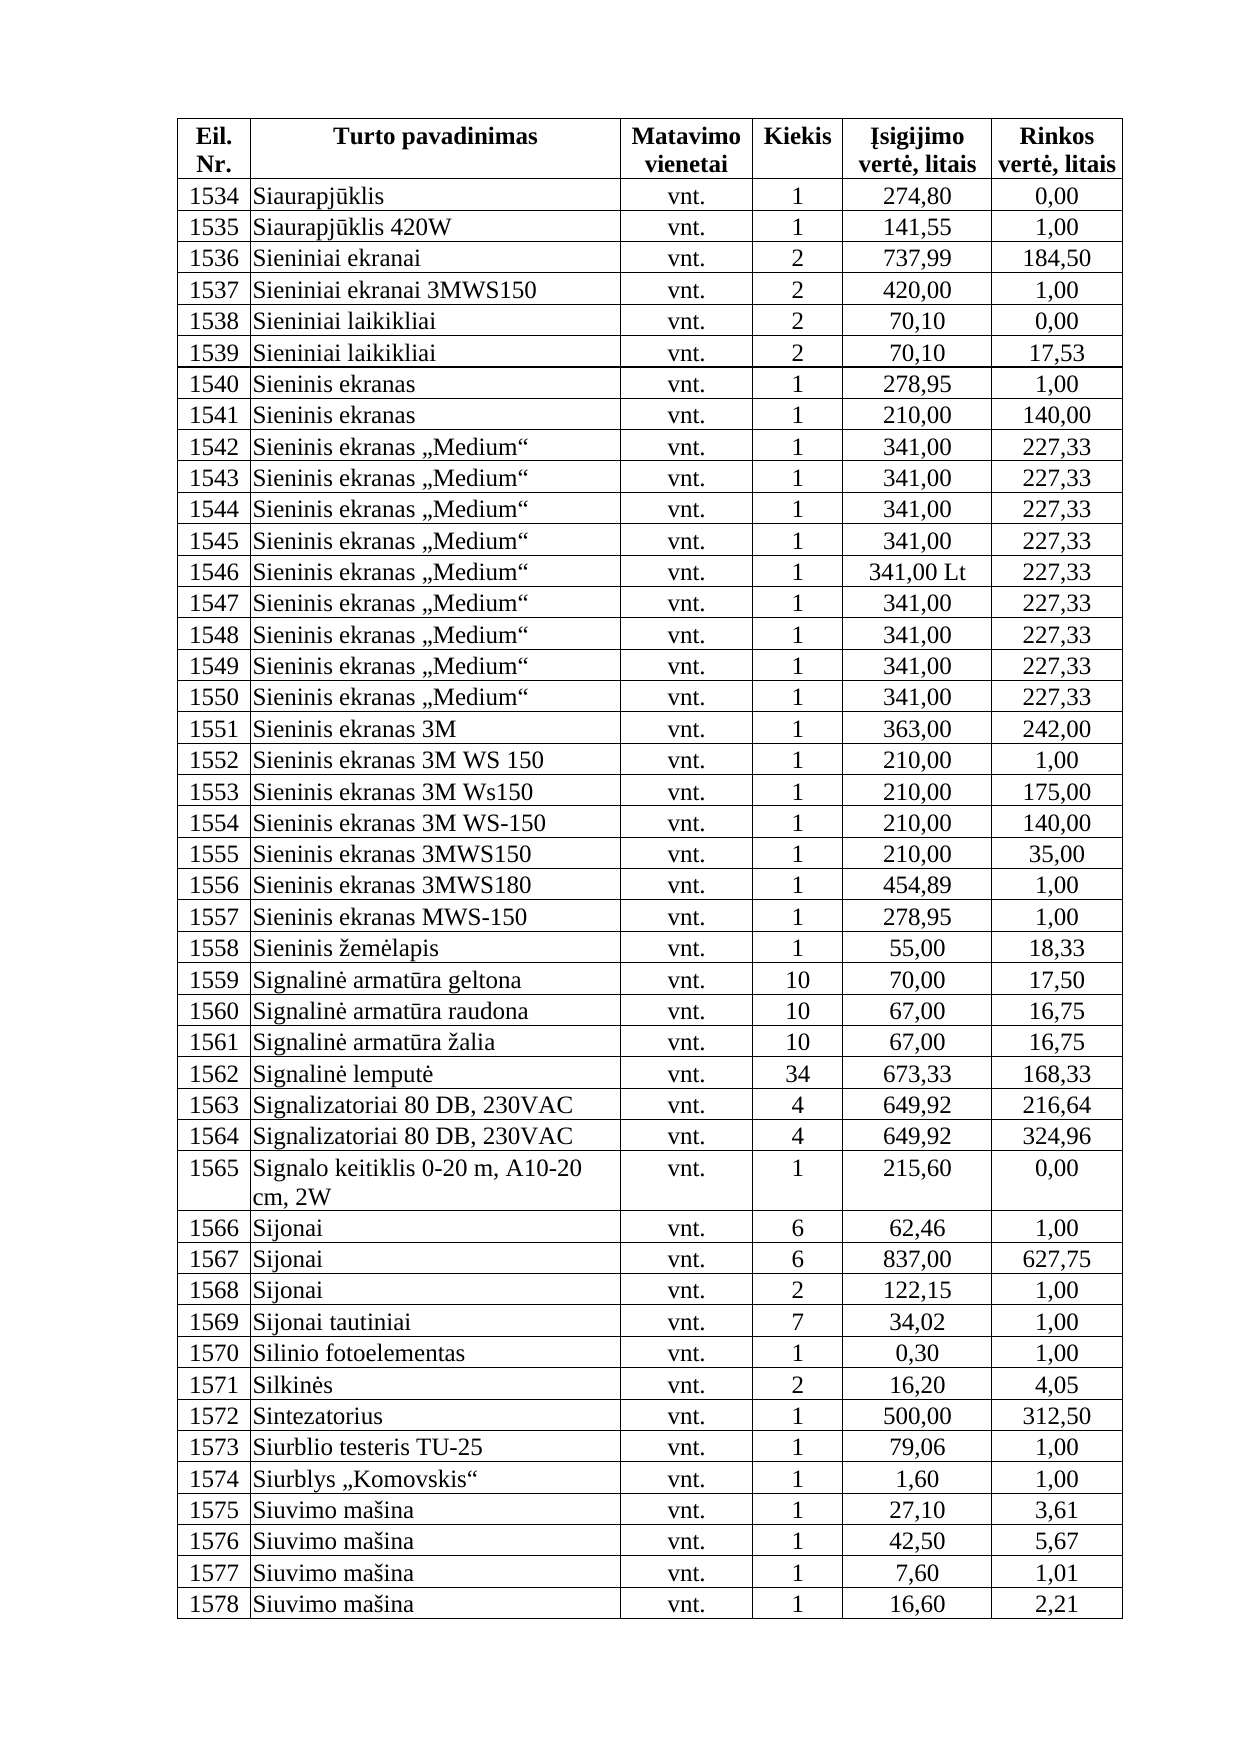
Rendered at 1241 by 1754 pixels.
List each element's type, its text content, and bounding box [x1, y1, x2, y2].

table_cell 627,75 [992, 1243, 1122, 1273]
table_cell Sieninis ekranas „Medium“ [251, 556, 620, 586]
table_cell 1547 [178, 587, 250, 617]
table_cell 0,00 [992, 1151, 1122, 1210]
table_cell Siuvimo mašina [251, 1525, 620, 1555]
table_cell 1 [753, 1431, 842, 1461]
table_cell 1 [753, 493, 842, 523]
table_cell Sijonai [251, 1274, 620, 1304]
table_cell 122,15 [843, 1274, 991, 1304]
table_cell 341,00 [843, 461, 991, 492]
table_cell vnt. [621, 556, 752, 586]
table_cell 278,95 [843, 368, 991, 398]
table_cell vnt. [621, 1120, 752, 1150]
table_cell 4 [753, 1089, 842, 1119]
table_cell 341,00 [843, 681, 991, 711]
table_cell 1566 [178, 1211, 250, 1242]
table_cell Signalinė lemputė [251, 1057, 620, 1087]
table_cell vnt. [621, 1494, 752, 1524]
table_cell 363,00 [843, 712, 991, 743]
table_cell Sieninis ekranas 3M Ws150 [251, 775, 620, 805]
table_cell 1574 [178, 1462, 250, 1492]
table_cell 341,00 [843, 493, 991, 523]
table_cell Sieninis ekranas 3M [251, 712, 620, 743]
table_cell 1 [753, 1400, 842, 1430]
table_cell Sintezatorius [251, 1400, 620, 1430]
table_header Kiekis [753, 119, 842, 178]
table_cell Silinio fotoelementas [251, 1337, 620, 1367]
table_cell Sieninis ekranas „Medium“ [251, 430, 620, 460]
table_cell 1556 [178, 869, 250, 899]
table_cell 1 [753, 744, 842, 774]
table_cell 1576 [178, 1525, 250, 1555]
table_cell 1,01 [992, 1556, 1122, 1587]
table_cell vnt. [621, 1243, 752, 1273]
table_cell 16,20 [843, 1368, 991, 1398]
table_cell 227,33 [992, 587, 1122, 617]
table_cell vnt. [621, 1211, 752, 1242]
table_cell 2 [753, 336, 842, 366]
table_cell 67,00 [843, 1026, 991, 1056]
table_cell 227,33 [992, 461, 1122, 492]
table_header Įsigijimo vertė, litais [843, 119, 991, 178]
table_cell 1 [753, 1151, 842, 1210]
table_cell vnt. [621, 712, 752, 743]
table_cell Siurblys „Komovskis“ [251, 1462, 620, 1492]
table_cell 1 [753, 399, 842, 429]
table_cell 1541 [178, 399, 250, 429]
table_cell 1 [753, 1494, 842, 1524]
table_cell vnt. [621, 681, 752, 711]
table_cell 1555 [178, 838, 250, 868]
table_cell Signalinė armatūra žalia [251, 1026, 620, 1056]
table_cell vnt. [621, 1556, 752, 1587]
table_cell 1,00 [992, 1211, 1122, 1242]
table_cell 1 [753, 524, 842, 554]
table_cell 6 [753, 1211, 842, 1242]
table_cell 227,33 [992, 650, 1122, 680]
table_cell 341,00 [843, 430, 991, 460]
table_cell 1538 [178, 305, 250, 335]
table_cell 184,50 [992, 242, 1122, 272]
table_cell vnt. [621, 744, 752, 774]
table_cell Siaurapjūklis 420W [251, 211, 620, 241]
table_cell 1549 [178, 650, 250, 680]
table_cell vnt. [621, 211, 752, 241]
table_cell 1577 [178, 1556, 250, 1587]
table_cell Signalizatoriai 80 DB, 230VAC [251, 1120, 620, 1150]
table_cell 1,00 [992, 368, 1122, 398]
table_cell 673,33 [843, 1057, 991, 1087]
table_cell 210,00 [843, 838, 991, 868]
table_cell vnt. [621, 179, 752, 209]
table_cell 5,67 [992, 1525, 1122, 1555]
table_cell 1 [753, 461, 842, 492]
table_cell 278,95 [843, 900, 991, 931]
table_cell 341,00 [843, 618, 991, 648]
table_cell 1548 [178, 618, 250, 648]
table_cell Signalinė armatūra raudona [251, 995, 620, 1025]
table_cell 62,46 [843, 1211, 991, 1242]
table_cell vnt. [621, 900, 752, 931]
table_cell 216,64 [992, 1089, 1122, 1119]
table_cell Signalinė armatūra geltona [251, 963, 620, 993]
table_cell 837,00 [843, 1243, 991, 1273]
table_cell vnt. [621, 650, 752, 680]
table_cell Sieninis ekranas „Medium“ [251, 618, 620, 648]
table_cell vnt. [621, 1337, 752, 1367]
table_header Turto pavadinimas [251, 119, 620, 178]
table_cell 1557 [178, 900, 250, 931]
table_cell vnt. [621, 305, 752, 335]
table_cell 1 [753, 430, 842, 460]
table_cell 1575 [178, 1494, 250, 1524]
table_cell 1,00 [992, 1305, 1122, 1336]
table_cell 1 [753, 211, 842, 241]
table_cell vnt. [621, 336, 752, 366]
table_cell 16,75 [992, 1026, 1122, 1056]
table_cell 1552 [178, 744, 250, 774]
table_cell vnt. [621, 1151, 752, 1210]
table_cell Sieninis ekranas „Medium“ [251, 524, 620, 554]
table_cell 1572 [178, 1400, 250, 1430]
table_cell vnt. [621, 273, 752, 304]
table_cell 2 [753, 242, 842, 272]
table_cell 1560 [178, 995, 250, 1025]
table_cell 1542 [178, 430, 250, 460]
table_cell 10 [753, 1026, 842, 1056]
table_cell 210,00 [843, 744, 991, 774]
table_cell 210,00 [843, 806, 991, 837]
table_cell 1563 [178, 1089, 250, 1119]
table_cell 1 [753, 838, 842, 868]
table_cell 2,21 [992, 1588, 1122, 1618]
table_cell 1 [753, 932, 842, 962]
table_cell 34,02 [843, 1305, 991, 1336]
table_cell 1,00 [992, 1431, 1122, 1461]
table_cell 55,00 [843, 932, 991, 962]
table_cell 1 [753, 1588, 842, 1618]
table_cell 1573 [178, 1431, 250, 1461]
table_cell Sieninis ekranas 3MWS150 [251, 838, 620, 868]
table_cell Sieninis ekranas „Medium“ [251, 493, 620, 523]
table_cell Sieninis ekranas MWS-150 [251, 900, 620, 931]
table_cell vnt. [621, 524, 752, 554]
table_cell Siaurapjūklis [251, 179, 620, 209]
table_cell 7 [753, 1305, 842, 1336]
table_cell Sieniniai laikikliai [251, 336, 620, 366]
table_cell 227,33 [992, 493, 1122, 523]
table_cell vnt. [621, 932, 752, 962]
table_header Rinkos vertė, litais [992, 119, 1122, 178]
table_cell 1569 [178, 1305, 250, 1336]
table_cell 140,00 [992, 399, 1122, 429]
table_cell 0,30 [843, 1337, 991, 1367]
table_cell vnt. [621, 1057, 752, 1087]
table_cell 341,00 [843, 650, 991, 680]
table_cell 1,00 [992, 744, 1122, 774]
table_cell 1 [753, 556, 842, 586]
table_cell vnt. [621, 1026, 752, 1056]
table_cell 1,00 [992, 1462, 1122, 1492]
table_cell 1551 [178, 712, 250, 743]
table_cell Siuvimo mašina [251, 1494, 620, 1524]
table_cell 1565 [178, 1151, 250, 1210]
table_cell vnt. [621, 399, 752, 429]
table_cell 17,50 [992, 963, 1122, 993]
table_cell 35,00 [992, 838, 1122, 868]
table_cell 1535 [178, 211, 250, 241]
table_cell 215,60 [843, 1151, 991, 1210]
table_cell 2 [753, 1274, 842, 1304]
table_cell vnt. [621, 1400, 752, 1430]
table_cell vnt. [621, 775, 752, 805]
table_cell 1537 [178, 273, 250, 304]
table_cell 649,92 [843, 1120, 991, 1150]
table_cell 1578 [178, 1588, 250, 1618]
table_cell Silkinės [251, 1368, 620, 1398]
table_cell 341,00 [843, 524, 991, 554]
table_cell Sieninis žemėlapis [251, 932, 620, 962]
table_cell 1571 [178, 1368, 250, 1398]
table_cell 6 [753, 1243, 842, 1273]
table_cell 1570 [178, 1337, 250, 1367]
table_cell vnt. [621, 1431, 752, 1461]
table_cell Sieninis ekranas 3M WS-150 [251, 806, 620, 837]
table_cell 227,33 [992, 618, 1122, 648]
table_cell 454,89 [843, 869, 991, 899]
table_cell 500,00 [843, 1400, 991, 1430]
table_cell Sieninis ekranas 3M WS 150 [251, 744, 620, 774]
table_cell 274,80 [843, 179, 991, 209]
table_cell 34 [753, 1057, 842, 1087]
table_cell Sijonai [251, 1243, 620, 1273]
table_cell 67,00 [843, 995, 991, 1025]
table_header Matavimo vienetai [621, 119, 752, 178]
table_cell 1559 [178, 963, 250, 993]
table_cell 1558 [178, 932, 250, 962]
table_cell Siuvimo mašina [251, 1556, 620, 1587]
table_cell 227,33 [992, 524, 1122, 554]
table_cell 649,92 [843, 1089, 991, 1119]
table_cell 0,00 [992, 305, 1122, 335]
table_cell 79,06 [843, 1431, 991, 1461]
table_cell vnt. [621, 1089, 752, 1119]
table_cell 420,00 [843, 273, 991, 304]
table_cell 1 [753, 806, 842, 837]
table_cell 10 [753, 963, 842, 993]
table_cell 341,00 [843, 587, 991, 617]
table_cell 1 [753, 1462, 842, 1492]
table_cell vnt. [621, 869, 752, 899]
table_cell 1543 [178, 461, 250, 492]
table_cell 1 [753, 869, 842, 899]
table_cell 227,33 [992, 681, 1122, 711]
table_cell 1,00 [992, 869, 1122, 899]
table_cell 1546 [178, 556, 250, 586]
table_cell 1567 [178, 1243, 250, 1273]
table_cell 7,60 [843, 1556, 991, 1587]
table_cell 242,00 [992, 712, 1122, 743]
table_cell 1 [753, 1525, 842, 1555]
table_cell 210,00 [843, 775, 991, 805]
table_cell 16,60 [843, 1588, 991, 1618]
table_cell 4 [753, 1120, 842, 1150]
table_cell 1534 [178, 179, 250, 209]
table_cell Signalo keitiklis 0-20 m, A10-20 cm, 2W [251, 1151, 620, 1210]
table_cell 3,61 [992, 1494, 1122, 1524]
table_cell vnt. [621, 430, 752, 460]
table_cell 1 [753, 1337, 842, 1367]
table_cell 1,00 [992, 1274, 1122, 1304]
table_cell 1568 [178, 1274, 250, 1304]
table_cell 1554 [178, 806, 250, 837]
table_cell vnt. [621, 493, 752, 523]
table_cell 1561 [178, 1026, 250, 1056]
table_cell Sieninis ekranas [251, 399, 620, 429]
table_cell 1 [753, 368, 842, 398]
table_cell 1562 [178, 1057, 250, 1087]
table_cell Sieniniai ekranai 3MWS150 [251, 273, 620, 304]
table_cell 1544 [178, 493, 250, 523]
table_cell 1,00 [992, 1337, 1122, 1367]
table_cell 10 [753, 995, 842, 1025]
table_cell 1 [753, 1556, 842, 1587]
table_cell Sieninis ekranas „Medium“ [251, 461, 620, 492]
table_cell vnt. [621, 1588, 752, 1618]
table_cell Sieninis ekranas 3MWS180 [251, 869, 620, 899]
table_cell vnt. [621, 1305, 752, 1336]
table_cell 312,50 [992, 1400, 1122, 1430]
table_cell 70,10 [843, 305, 991, 335]
table_cell Sieniniai ekranai [251, 242, 620, 272]
table_cell 1 [753, 618, 842, 648]
table_cell Sieninis ekranas [251, 368, 620, 398]
table_cell 1 [753, 681, 842, 711]
table_cell vnt. [621, 995, 752, 1025]
table_cell Signalizatoriai 80 DB, 230VAC [251, 1089, 620, 1119]
table_cell 1564 [178, 1120, 250, 1150]
table_cell vnt. [621, 963, 752, 993]
table_cell 1 [753, 900, 842, 931]
table_cell vnt. [621, 838, 752, 868]
table_cell 1553 [178, 775, 250, 805]
table_cell 17,53 [992, 336, 1122, 366]
table_cell 227,33 [992, 556, 1122, 586]
table_cell 70,00 [843, 963, 991, 993]
table_cell 27,10 [843, 1494, 991, 1524]
table_cell vnt. [621, 242, 752, 272]
table_cell 16,75 [992, 995, 1122, 1025]
table_cell 42,50 [843, 1525, 991, 1555]
table_cell Sieninis ekranas „Medium“ [251, 650, 620, 680]
table_cell Siurblio testeris TU-25 [251, 1431, 620, 1461]
table_cell 1536 [178, 242, 250, 272]
table_cell 0,00 [992, 179, 1122, 209]
table_cell 2 [753, 273, 842, 304]
table_cell 18,33 [992, 932, 1122, 962]
table_cell 1550 [178, 681, 250, 711]
table_cell 324,96 [992, 1120, 1122, 1150]
table_cell vnt. [621, 618, 752, 648]
table_cell 1,00 [992, 211, 1122, 241]
table_cell vnt. [621, 368, 752, 398]
table_cell 227,33 [992, 430, 1122, 460]
table_cell 210,00 [843, 399, 991, 429]
table_cell 168,33 [992, 1057, 1122, 1087]
table_cell 1,00 [992, 273, 1122, 304]
table_cell 1 [753, 712, 842, 743]
table_cell Sieniniai laikikliai [251, 305, 620, 335]
table_cell 1 [753, 775, 842, 805]
table_cell vnt. [621, 461, 752, 492]
table_cell vnt. [621, 806, 752, 837]
table_cell 1,60 [843, 1462, 991, 1492]
table_cell 2 [753, 305, 842, 335]
table_cell 1539 [178, 336, 250, 366]
table_cell 1545 [178, 524, 250, 554]
table_cell 141,55 [843, 211, 991, 241]
table_cell 140,00 [992, 806, 1122, 837]
table_cell 341,00 Lt [843, 556, 991, 586]
table_cell Sijonai [251, 1211, 620, 1242]
table_cell Sieninis ekranas „Medium“ [251, 681, 620, 711]
table_cell vnt. [621, 1462, 752, 1492]
table_cell Sieninis ekranas „Medium“ [251, 587, 620, 617]
table_cell 1 [753, 179, 842, 209]
table_cell Sijonai tautiniai [251, 1305, 620, 1336]
table_cell Siuvimo mašina [251, 1588, 620, 1618]
table_cell vnt. [621, 1368, 752, 1398]
table_cell 1 [753, 587, 842, 617]
table_cell 1540 [178, 368, 250, 398]
table_cell vnt. [621, 1274, 752, 1304]
table_cell 1 [753, 650, 842, 680]
table_cell 737,99 [843, 242, 991, 272]
table_cell vnt. [621, 587, 752, 617]
table_cell 175,00 [992, 775, 1122, 805]
table_header Eil. Nr. [178, 119, 250, 178]
table_cell 1,00 [992, 900, 1122, 931]
table_cell 2 [753, 1368, 842, 1398]
table_cell 4,05 [992, 1368, 1122, 1398]
table_cell 70,10 [843, 336, 991, 366]
table_cell vnt. [621, 1525, 752, 1555]
